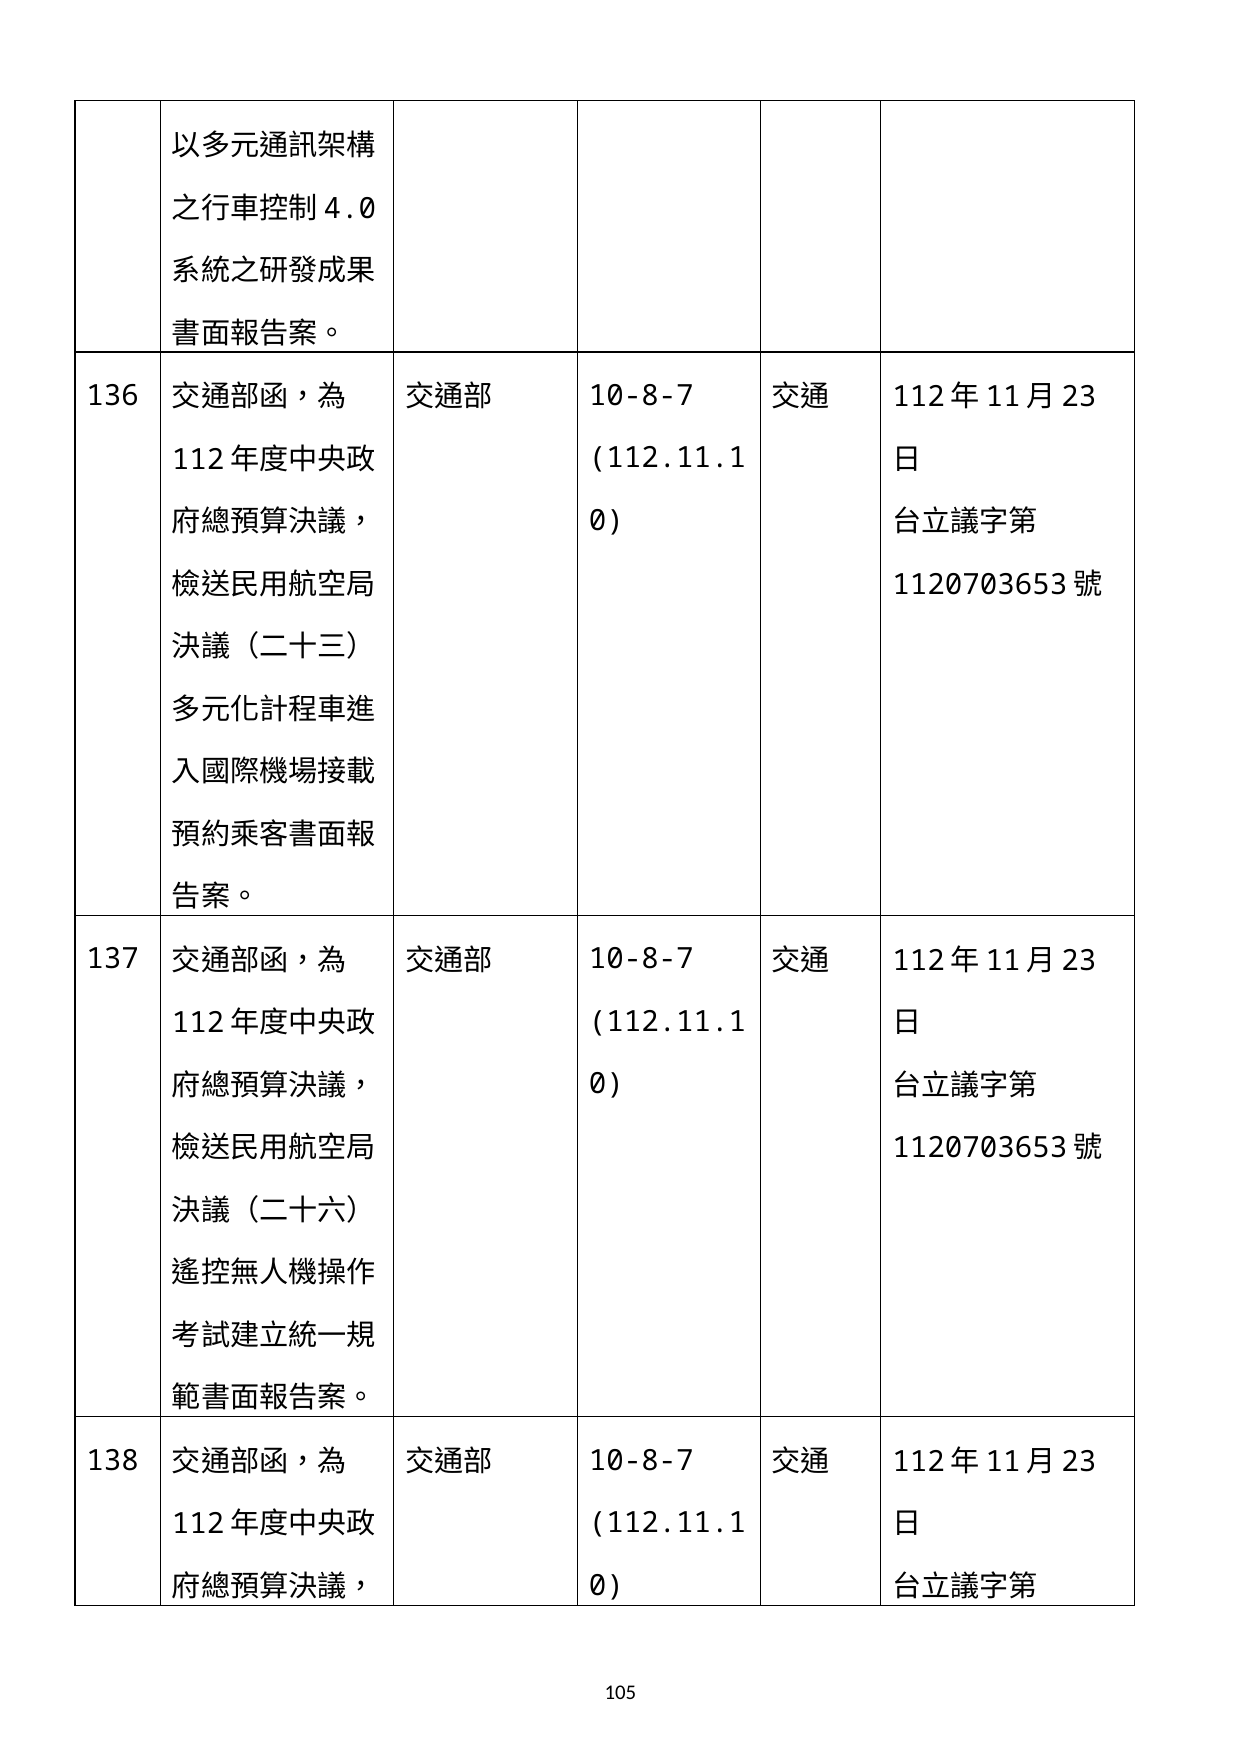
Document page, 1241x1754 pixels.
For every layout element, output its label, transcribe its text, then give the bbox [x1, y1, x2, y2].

table_cell 交通 [761, 916, 880, 1416]
table_cell 交通部函，為112年度中央政府總預算決議， [161, 1417, 393, 1604]
table_cell [76, 101, 160, 351]
table_cell 112年11月23日 台立議字第1120703653號 [881, 916, 1134, 1416]
table_cell [881, 101, 1134, 351]
table_cell 138 [76, 1417, 160, 1604]
table_cell 以多元通訊架構之行車控制4.0系統之研發成果書面報告案。 [161, 101, 393, 351]
table_cell 交通 [761, 353, 880, 915]
table_cell 10-8-7 (112.11.10) [578, 353, 760, 915]
table_cell 10-8-7 (112.11.10) [578, 916, 760, 1416]
table_cell 112年11月23日 台立議字第 [881, 1417, 1134, 1604]
table_cell 10-8-7 (112.11.10) [578, 1417, 760, 1604]
table_cell 交通部 [394, 353, 577, 915]
table_cell 交通部 [394, 916, 577, 1416]
table_cell 交通 [761, 1417, 880, 1604]
table_cell [761, 101, 880, 351]
table_cell [394, 101, 577, 351]
table_cell 交通部 [394, 1417, 577, 1604]
table_cell 112年11月23日 台立議字第1120703653號 [881, 353, 1134, 915]
table_cell 136 [76, 353, 160, 915]
table_cell 137 [76, 916, 160, 1416]
table_cell [578, 101, 760, 351]
table_cell 交通部函，為112年度中央政府總預算決議，檢送民用航空局決議（二十六）遙控無人機操作考試建立統一規範書面報告案。 [161, 916, 393, 1416]
table_cell 交通部函，為112年度中央政府總預算決議，檢送民用航空局決議（二十三）多元化計程車進入國際機場接載預約乘客書面報告案。 [161, 353, 393, 915]
